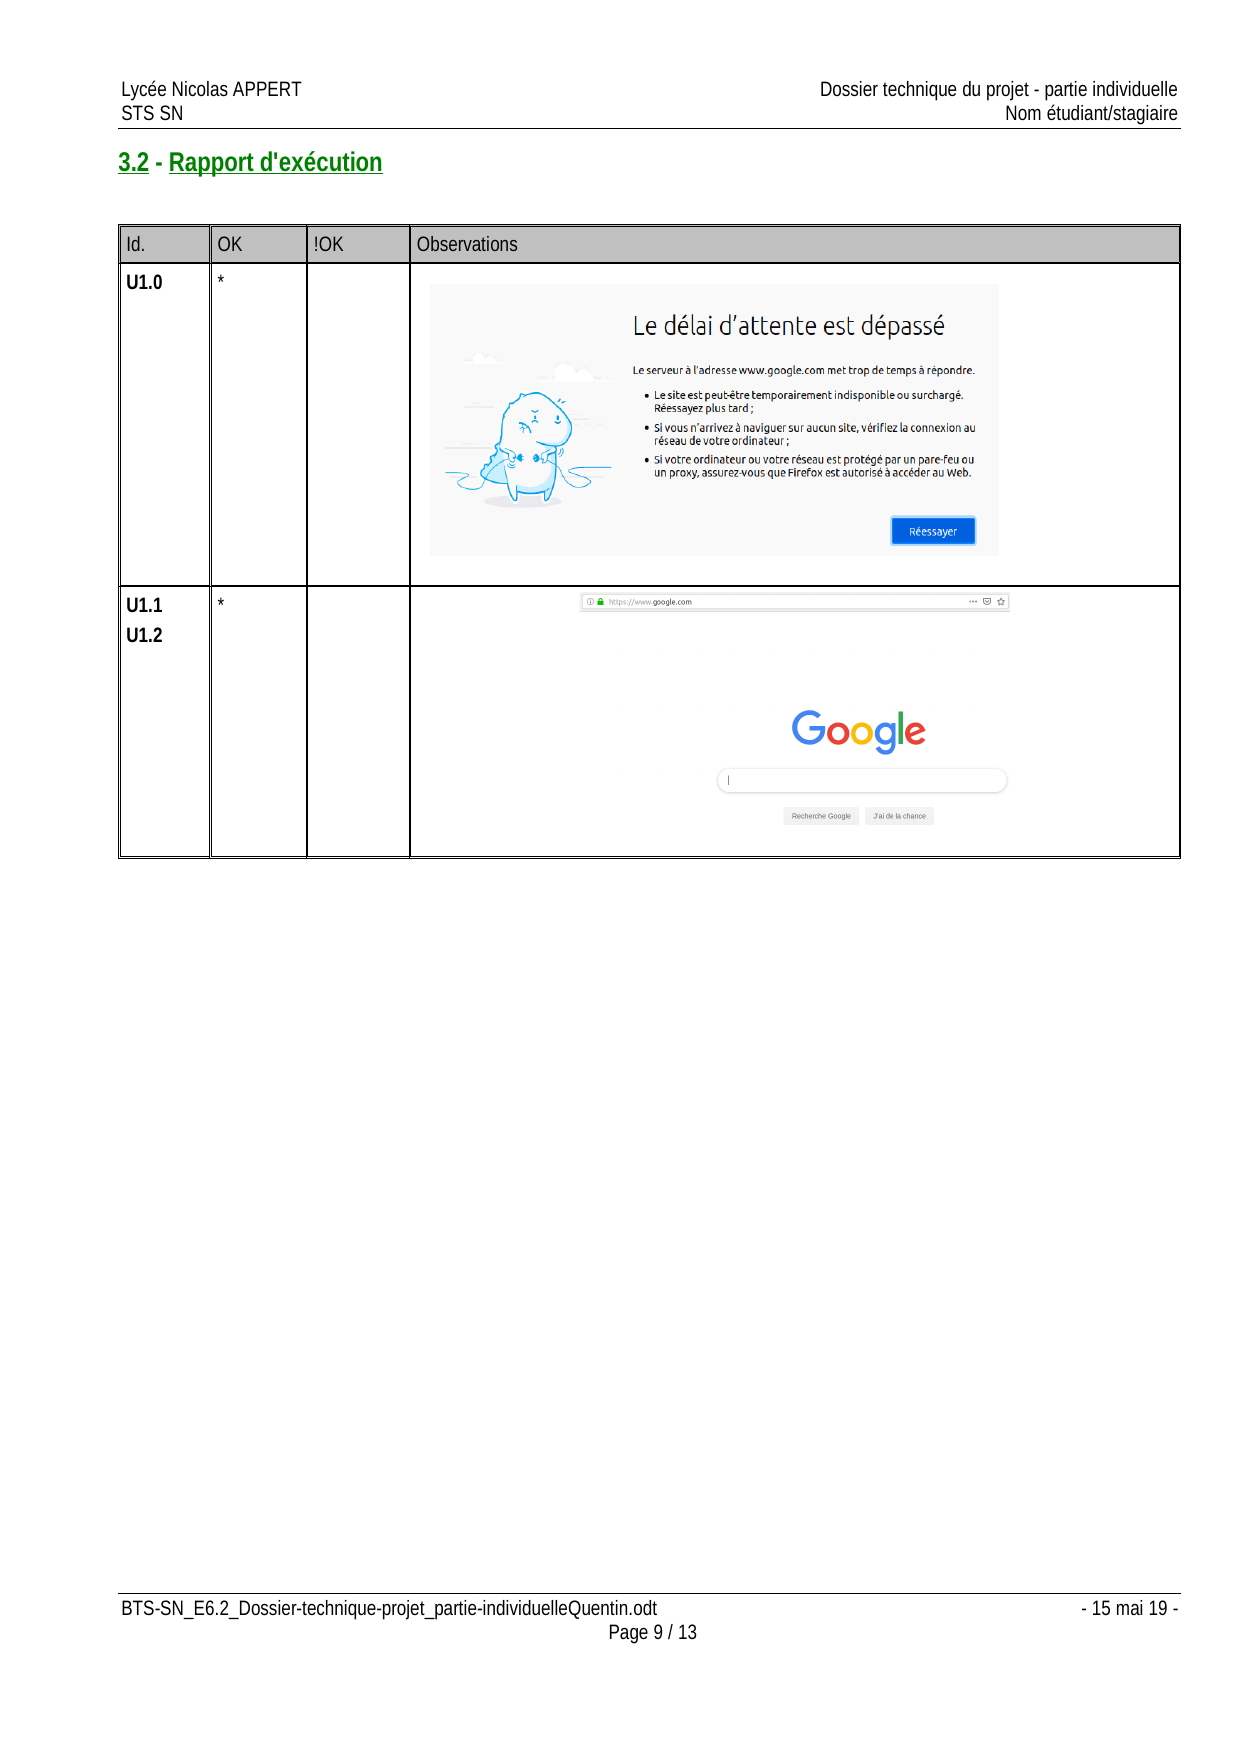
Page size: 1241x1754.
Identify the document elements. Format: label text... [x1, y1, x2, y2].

picture [430, 284, 999, 556]
table_cell * [212, 587, 306, 856]
table_cell [308, 264, 409, 585]
subtitle 3.2 - Rapport d'exécution [118, 145, 1181, 176]
picture [579, 592, 1010, 827]
table_cell [411, 587, 1179, 856]
table_header Id. [121, 227, 209, 262]
table_header !OK [308, 227, 409, 262]
table_cell [411, 264, 1179, 585]
table_cell [308, 587, 409, 856]
table_cell U1.1 U1.2 [121, 587, 209, 856]
table_cell U1.0 [121, 264, 209, 585]
table_cell * [212, 264, 306, 585]
table_header Observations [411, 227, 1179, 262]
table_header OK [212, 227, 306, 262]
